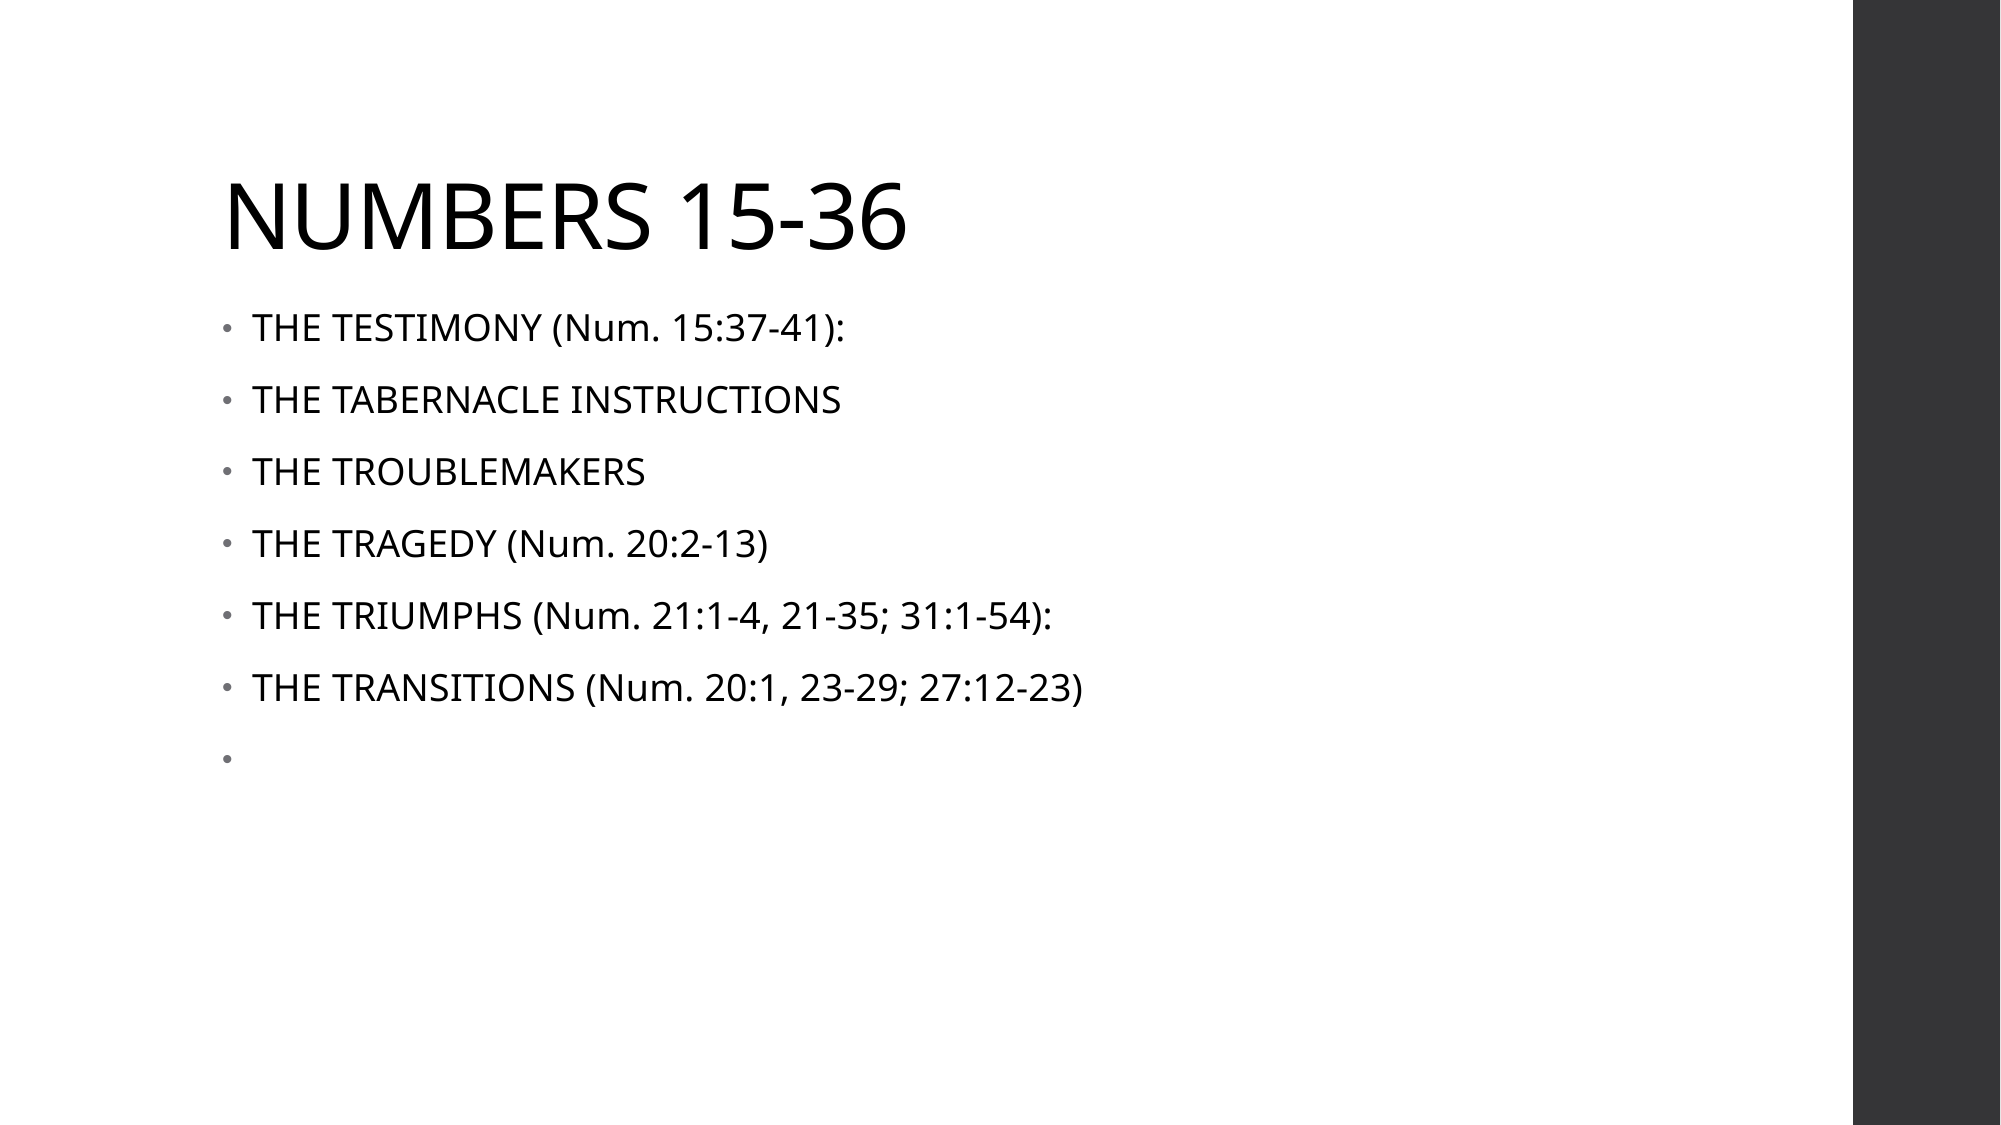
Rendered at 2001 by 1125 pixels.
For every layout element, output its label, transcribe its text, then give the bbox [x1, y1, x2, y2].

title NUMBERS 15-36 [206, 60, 1797, 278]
list THE TESTIMONY (Num. 15:37-41): THE TABERNACLE INSTRUCTIONS THE TROUBLEMAKERS THE TRAGEDY (Num. 20:2-13) THE TRIUMPHS (Num. 21:1-4, 21-35; 31:1-54): THE TRANSITIONS (Num. 20:1, 23-29; 27:12-23) [206, 299, 1617, 1014]
